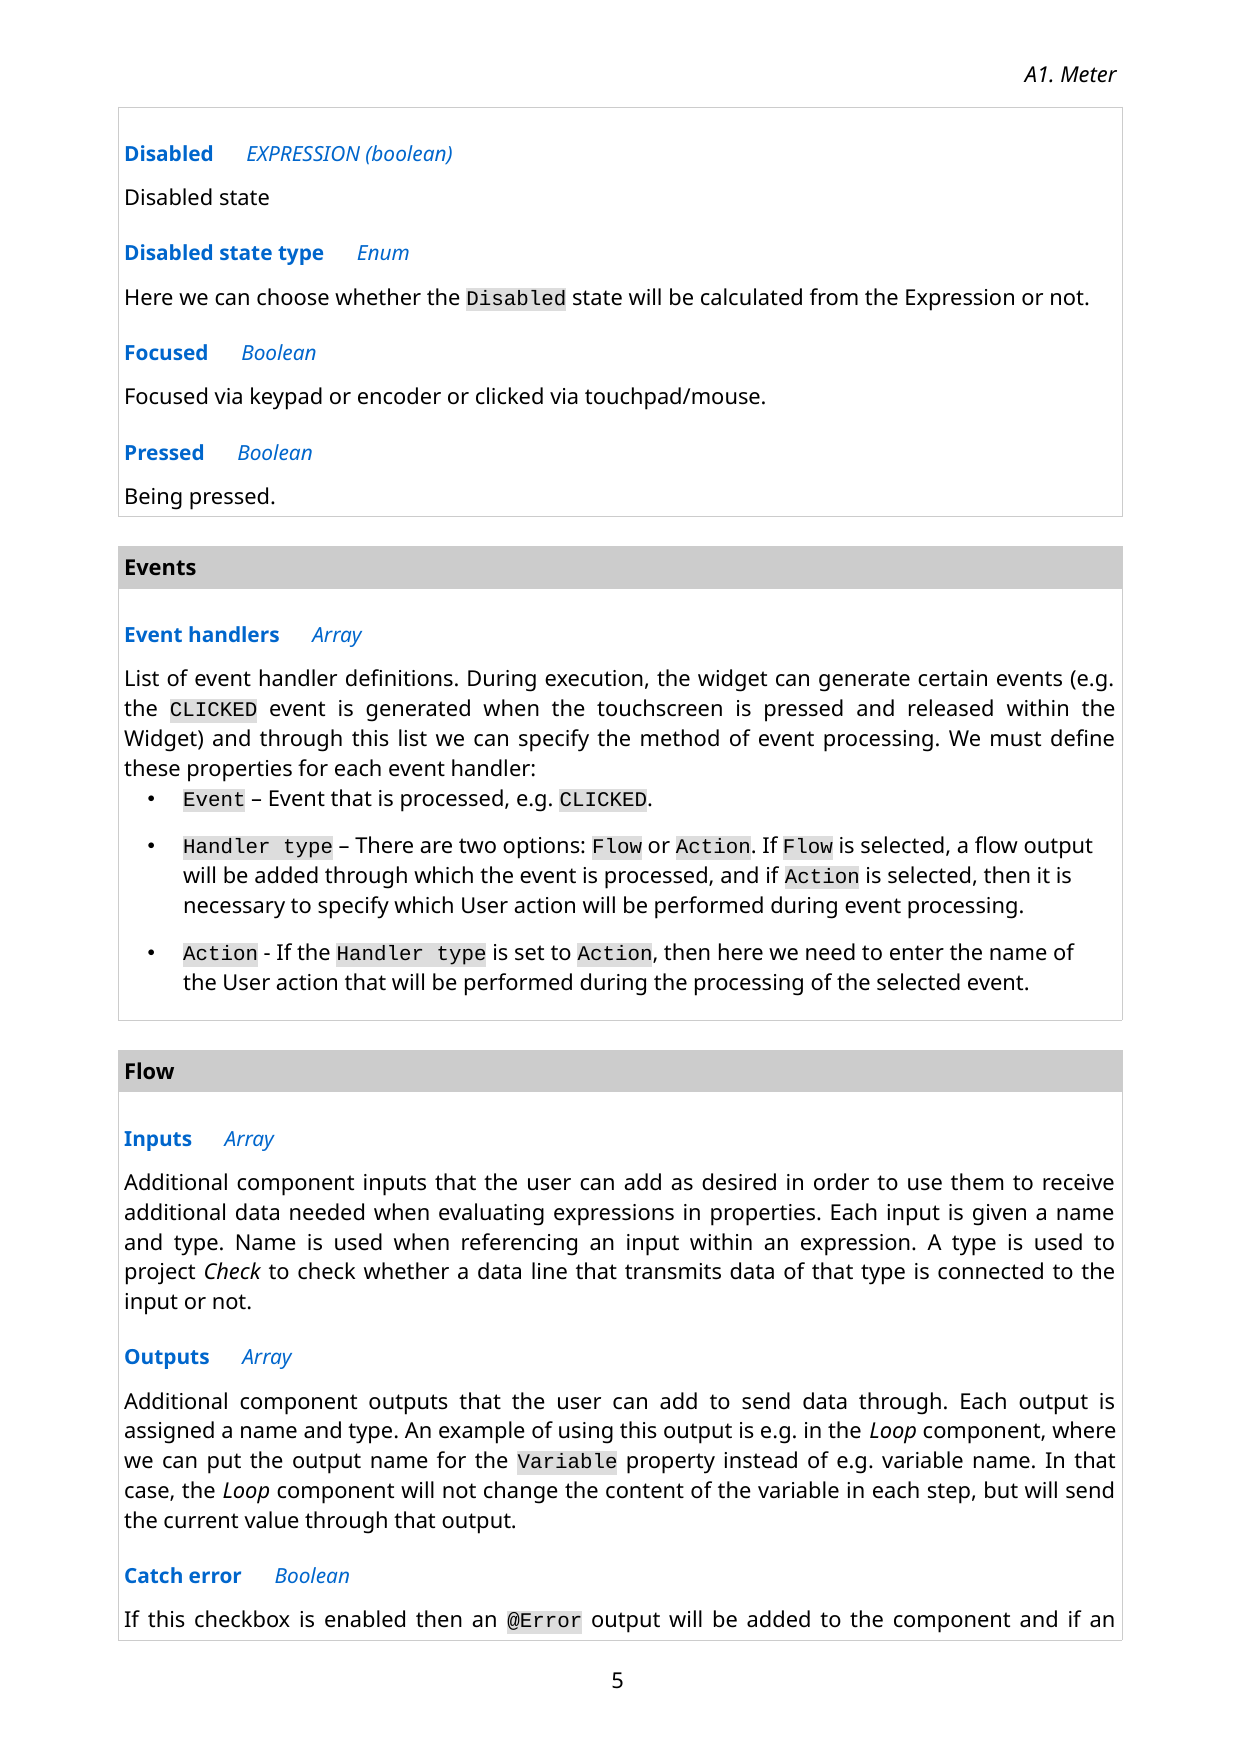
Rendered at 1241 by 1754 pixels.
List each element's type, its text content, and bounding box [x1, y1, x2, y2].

table_header Flow [119, 1051, 1122, 1091]
table_cell Disabled EXPRESSION (boolean) Disabled state Disabled state type Enum Here we can choose whether the Disabled state will be calculated from the Expression or not. Focused Boolean Focused via keypad or encoder or clicked via touchpad/mouse. Pressed Boolean Being pressed. [119, 108, 1122, 516]
table_header Events [119, 547, 1122, 588]
table_cell Inputs Array Additional component inputs that the user can add as desired in order to use them to receive additional data needed when evaluating expressions in properties. Each input is given a name and type. Name is used when referencing an input within an expression. A type is used to project Check to check whether a data line that transmits data of that type is connected to the input or not. Outputs Array Additional component outputs that the user can add to send data through. Each output is assigned a name and type. An example of using this output is e.g. in the Loop component, where we can put the output name for the Variable property instead of e.g. variable name. In that case, the Loop component will not change the content of the variable in each step, but will send the current value through that output. Catch error Boolean If this checkbox is enabled then an @Error output will be added to the component and if an [119, 1092, 1122, 1640]
table_cell Event handlers Array List of event handler definitions. During execution, the widget can generate certain events (e.g. the CLICKED event is generated when the touchscreen is pressed and released within the Widget) and through this list we can specify the method of event processing. We must define these properties for each event handler: Event – Event that is processed, e.g. CLICKED. Handler type – There are two options: Flow or Action. If Flow is selected, a flow output will be added through which the event is processed, and if Action is selected, then it is necessary to specify which User action will be performed during event processing. Action - If the Handler type is set to Action, then here we need to enter the name of the User action that will be performed during the processing of the selected event. [119, 589, 1122, 1020]
